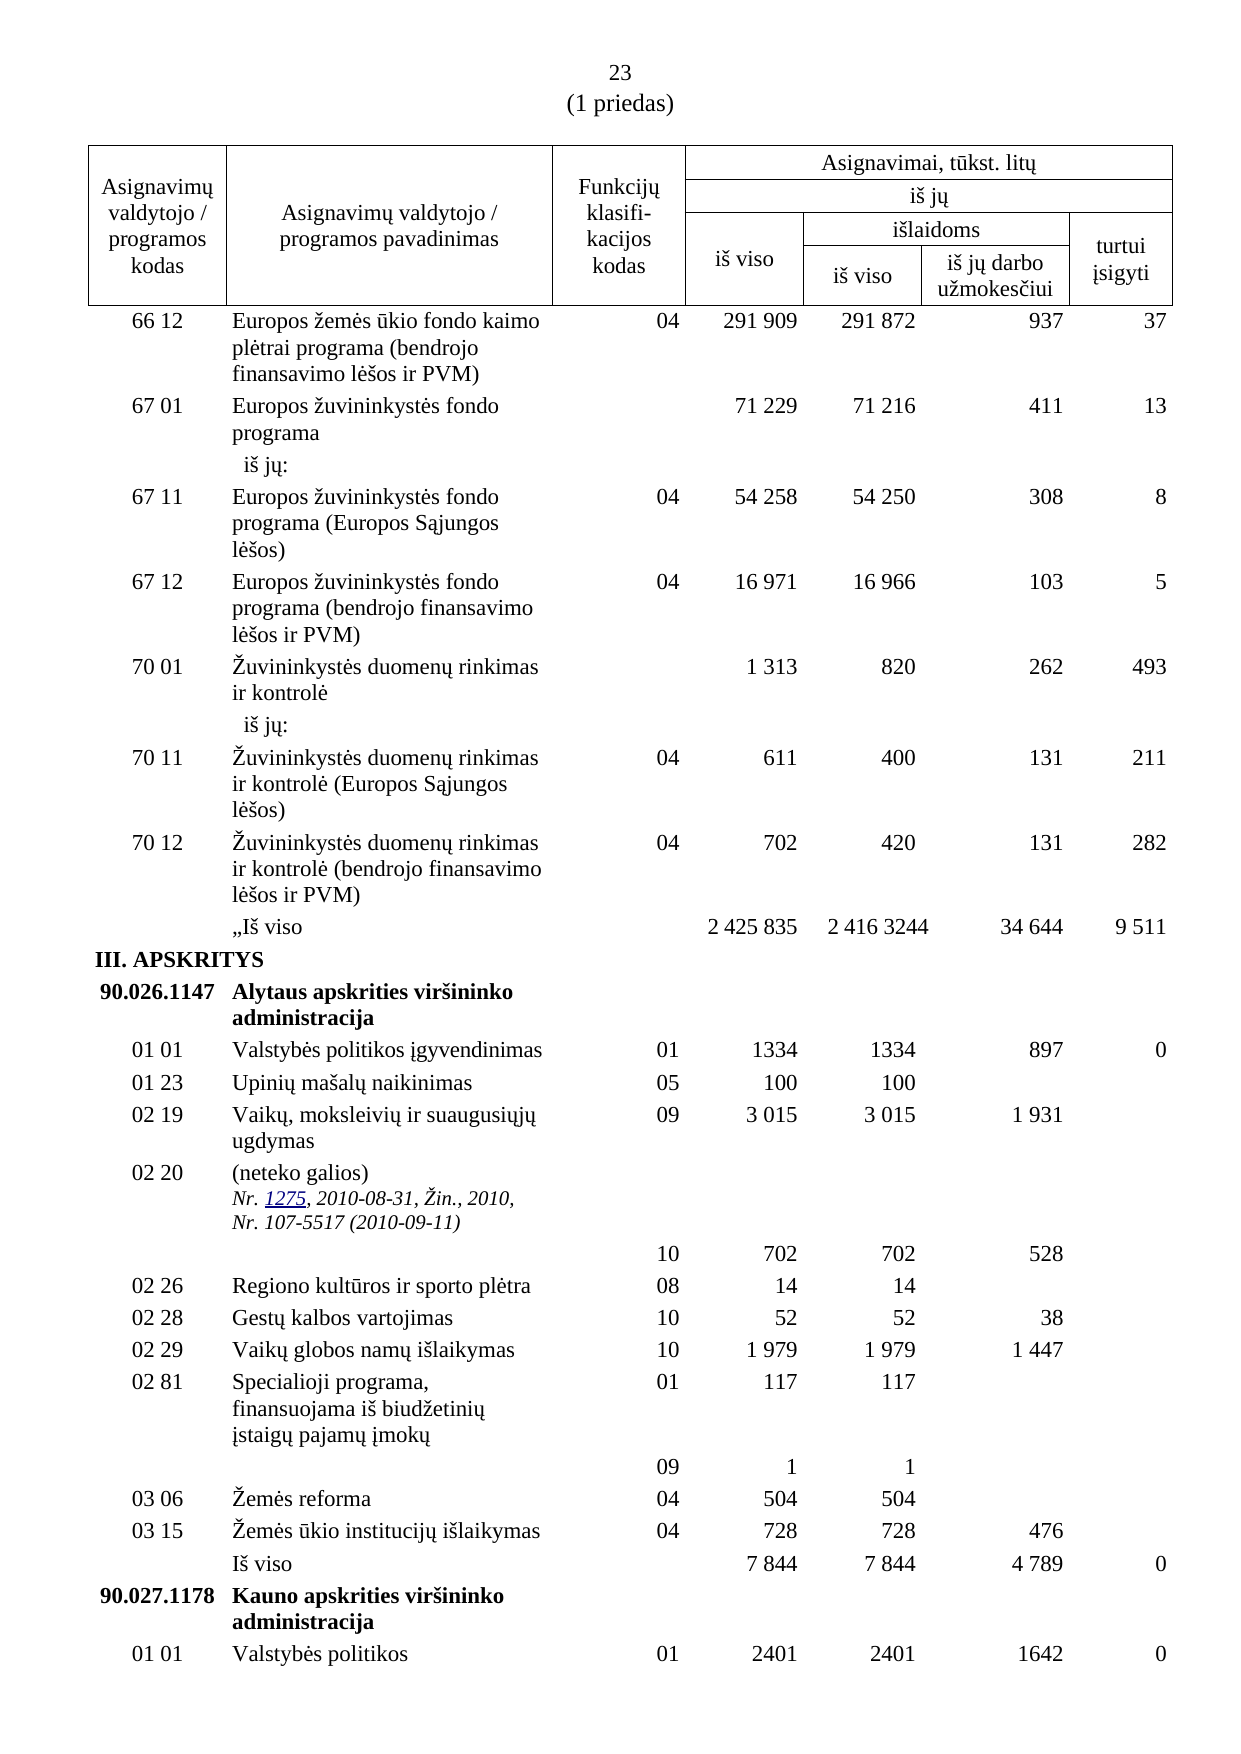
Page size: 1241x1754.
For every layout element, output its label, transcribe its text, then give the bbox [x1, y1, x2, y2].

table_cell [89, 1237, 226, 1269]
table_cell Valstybės politikos įgyvendinimas [226, 1034, 552, 1066]
table_header Asignavimų valdytojo / programos kodas [89, 146, 226, 304]
table_cell 820 [803, 650, 921, 708]
table_cell 02 81 [89, 1365, 226, 1450]
table_cell 04 [553, 565, 685, 650]
table_cell [921, 1450, 1069, 1482]
table_cell iš jų darbo užmokesčiui [922, 246, 1069, 304]
table_cell 67 11 [89, 480, 226, 565]
table_cell 37 [1069, 306, 1172, 389]
table_cell 420 [803, 826, 921, 911]
table_cell 282 [1069, 826, 1172, 911]
table_cell 702 [685, 826, 803, 911]
table_cell 2 416 3244 [803, 911, 921, 943]
table_cell [1069, 1483, 1172, 1515]
table_cell [89, 448, 226, 480]
table_cell 7 844 [685, 1547, 803, 1579]
table_cell 3 015 [803, 1098, 921, 1156]
table_cell [1069, 1579, 1172, 1638]
table_cell 70 01 [89, 650, 226, 708]
table_cell [553, 1547, 685, 1579]
table_cell Žemės reforma [226, 1483, 552, 1515]
table_cell Europos žuvininkystės fondo programa (Europos Sąjungos lėšos) [226, 480, 552, 565]
table_cell [803, 1579, 921, 1638]
table_cell 1334 [803, 1034, 921, 1066]
table_cell 01 [553, 1638, 685, 1670]
table_cell Valstybės politikos [226, 1638, 552, 1670]
table_cell 493 [1069, 650, 1172, 708]
table_cell [89, 911, 226, 943]
table_cell [553, 943, 685, 975]
table_cell iš jų [686, 180, 1172, 212]
table_cell 400 [803, 741, 921, 826]
table_cell 1334 [685, 1034, 803, 1066]
table_cell 1 447 [921, 1333, 1069, 1365]
table_cell 1 931 [921, 1098, 1069, 1156]
table_cell Žemės ūkio institucijų išlaikymas [226, 1515, 552, 1547]
table_cell 90.027.1178 [89, 1579, 226, 1638]
table_cell 52 [803, 1301, 921, 1333]
table_cell [1069, 1098, 1172, 1156]
table_cell 38 [921, 1301, 1069, 1333]
table_cell 03 06 [89, 1483, 226, 1515]
table_cell [921, 1483, 1069, 1515]
table_cell [921, 943, 1069, 975]
table_cell III. APSKRITYS [89, 943, 552, 975]
table_cell [921, 709, 1069, 741]
table_cell 04 [553, 306, 685, 389]
table_cell [1069, 1333, 1172, 1365]
table_cell [553, 390, 685, 448]
table_cell 702 [803, 1237, 921, 1269]
table_cell 702 [685, 1237, 803, 1269]
table_cell 4 789 [921, 1547, 1069, 1579]
table_cell 10 [553, 1301, 685, 1333]
table_cell 02 19 [89, 1098, 226, 1156]
table_cell [553, 911, 685, 943]
table_cell 728 [685, 1515, 803, 1547]
table_cell [921, 1066, 1069, 1098]
table_cell 01 23 [89, 1066, 226, 1098]
table_cell [1069, 1237, 1172, 1269]
table_cell 504 [803, 1483, 921, 1515]
table_cell 09 [553, 1450, 685, 1482]
table_cell Vaikų, moksleivių ir suaugusiųjų ugdymas [226, 1098, 552, 1156]
table_cell 08 [553, 1269, 685, 1301]
table_cell 0 [1069, 1638, 1172, 1670]
table_cell 01 [553, 1365, 685, 1450]
table_cell iš jų: [226, 448, 552, 480]
table_cell 2401 [685, 1638, 803, 1670]
table_cell 100 [803, 1066, 921, 1098]
table_cell [89, 1547, 226, 1579]
table_cell 504 [685, 1483, 803, 1515]
table_cell 411 [921, 390, 1069, 448]
table_cell [803, 1156, 921, 1237]
table_cell 131 [921, 741, 1069, 826]
table_cell [553, 709, 685, 741]
table_cell Iš viso [226, 1547, 552, 1579]
table_cell 05 [553, 1066, 685, 1098]
table_cell 09 [553, 1098, 685, 1156]
table_cell 34 644 [921, 911, 1069, 943]
table_cell 1 [685, 1450, 803, 1482]
table_cell [921, 1365, 1069, 1450]
table_cell 103 [921, 565, 1069, 650]
table_cell 13 [1069, 390, 1172, 448]
table_cell [553, 1579, 685, 1638]
table_cell 04 [553, 1515, 685, 1547]
table_cell 02 26 [89, 1269, 226, 1301]
table_cell 71 216 [803, 390, 921, 448]
table_cell išlaidoms [804, 213, 1069, 245]
table_cell 476 [921, 1515, 1069, 1547]
table_cell 611 [685, 741, 803, 826]
table_cell 1642 [921, 1638, 1069, 1670]
table_cell Vaikų globos namų išlaikymas [226, 1333, 552, 1365]
table_cell [685, 709, 803, 741]
table_cell [803, 943, 921, 975]
table_cell [1069, 1066, 1172, 1098]
table_cell 937 [921, 306, 1069, 389]
table_cell [803, 975, 921, 1033]
table_cell [803, 448, 921, 480]
table_cell 16 971 [685, 565, 803, 650]
table_cell Europos žuvininkystės fondo programa [226, 390, 552, 448]
table_cell Specialioji programa, finansuojama iš biudžetinių įstaigų pajamų įmokų [226, 1365, 552, 1450]
table_cell 131 [921, 826, 1069, 911]
table_cell [553, 975, 685, 1033]
table_cell 04 [553, 480, 685, 565]
table_cell Alytaus apskrities viršininko administracija [226, 975, 552, 1033]
table_cell 70 12 [89, 826, 226, 911]
table_cell [685, 1579, 803, 1638]
table_cell [1069, 975, 1172, 1033]
table_cell 04 [553, 1483, 685, 1515]
table_cell 54 250 [803, 480, 921, 565]
table_cell [553, 1156, 685, 1237]
table_cell 3 015 [685, 1098, 803, 1156]
table_cell 01 01 [89, 1638, 226, 1670]
table_cell iš jų: [226, 709, 552, 741]
table_cell 52 [685, 1301, 803, 1333]
table_cell [685, 975, 803, 1033]
table_cell 03 15 [89, 1515, 226, 1547]
table_cell 2 425 835 [685, 911, 803, 943]
table_cell [803, 709, 921, 741]
table_cell 54 258 [685, 480, 803, 565]
table_cell 04 [553, 741, 685, 826]
table_cell turtui įsigyti [1070, 213, 1172, 304]
table_cell [685, 1156, 803, 1237]
table_cell 728 [803, 1515, 921, 1547]
table_cell 1 [803, 1450, 921, 1482]
table_cell [1069, 1269, 1172, 1301]
table_cell Europos žemės ūkio fondo kaimo plėtrai programa (bendrojo finansavimo lėšos ir PVM) [226, 306, 552, 389]
table_cell Kauno apskrities viršininko administracija [226, 1579, 552, 1638]
table_cell 897 [921, 1034, 1069, 1066]
table_cell 0 [1069, 1547, 1172, 1579]
table_cell [553, 448, 685, 480]
table_cell 10 [553, 1237, 685, 1269]
table_cell 7 844 [803, 1547, 921, 1579]
table_cell [1069, 709, 1172, 741]
table_cell Upinių mašalų naikinimas [226, 1066, 552, 1098]
table_cell 8 [1069, 480, 1172, 565]
table_cell 211 [1069, 741, 1172, 826]
table_cell [1069, 1301, 1172, 1333]
table_cell 291 872 [803, 306, 921, 389]
table_cell 0 [1069, 1034, 1172, 1066]
table_cell [1069, 1515, 1172, 1547]
table_cell 10 [553, 1333, 685, 1365]
table_cell 90.026.1147 [89, 975, 226, 1033]
table_cell [553, 650, 685, 708]
table_cell [685, 943, 803, 975]
table_cell [226, 1450, 552, 1482]
table_cell [921, 1579, 1069, 1638]
table_cell [1069, 1450, 1172, 1482]
table_header Asignavimai, tūkst. litų [686, 146, 1172, 178]
table_cell 71 229 [685, 390, 803, 448]
table_cell 66 12 [89, 306, 226, 389]
table_cell 02 29 [89, 1333, 226, 1365]
table_cell 117 [803, 1365, 921, 1450]
table_cell 67 12 [89, 565, 226, 650]
table_cell 04 [553, 826, 685, 911]
table_cell [921, 1269, 1069, 1301]
table_cell 528 [921, 1237, 1069, 1269]
table_cell 70 11 [89, 741, 226, 826]
table_cell 1 313 [685, 650, 803, 708]
table_cell [1069, 943, 1172, 975]
table_cell 262 [921, 650, 1069, 708]
table_cell 14 [803, 1269, 921, 1301]
table_cell 1 979 [685, 1333, 803, 1365]
table_cell [1069, 1365, 1172, 1450]
table_cell [921, 975, 1069, 1033]
table_cell „Iš viso [226, 911, 552, 943]
table_cell iš viso [686, 213, 803, 304]
table_cell [921, 448, 1069, 480]
table_cell 291 909 [685, 306, 803, 389]
table_cell 9 511 [1069, 911, 1172, 943]
table_cell [685, 448, 803, 480]
table_cell [1069, 1156, 1172, 1237]
table_cell Žuvininkystės duomenų rinkimas ir kontrolė (Europos Sąjungos lėšos) [226, 741, 552, 826]
table_cell 01 [553, 1034, 685, 1066]
table_cell iš viso [804, 246, 921, 304]
table_cell 16 966 [803, 565, 921, 650]
table_cell Žuvininkystės duomenų rinkimas ir kontrolė [226, 650, 552, 708]
table_cell [89, 1450, 226, 1482]
table_cell [921, 1156, 1069, 1237]
table_cell Regiono kultūros ir sporto plėtra [226, 1269, 552, 1301]
table_cell 14 [685, 1269, 803, 1301]
table_cell 2401 [803, 1638, 921, 1670]
table_cell 02 20 [89, 1156, 226, 1237]
table_cell Gestų kalbos vartojimas [226, 1301, 552, 1333]
table_cell 02 28 [89, 1301, 226, 1333]
table_header Funkcijų klasifi- kacijos kodas [553, 146, 685, 304]
table_cell (neteko galios) Nr. 1275, 2010-08-31, Žin., 2010, Nr. 107-5517 (2010-09-11) [226, 1156, 552, 1237]
table_cell Europos žuvininkystės fondo programa (bendrojo finansavimo lėšos ir PVM) [226, 565, 552, 650]
table_cell 1 979 [803, 1333, 921, 1365]
table_cell [226, 1237, 552, 1269]
table_cell [89, 709, 226, 741]
table_cell 01 01 [89, 1034, 226, 1066]
table_cell 117 [685, 1365, 803, 1450]
table_cell Žuvininkystės duomenų rinkimas ir kontrolė (bendrojo finansavimo lėšos ir PVM) [226, 826, 552, 911]
table_cell 308 [921, 480, 1069, 565]
table_cell 67 01 [89, 390, 226, 448]
table_header Asignavimų valdytojo / programos pavadinimas [227, 146, 552, 304]
table_cell [1069, 448, 1172, 480]
table_cell 5 [1069, 565, 1172, 650]
table_cell 100 [685, 1066, 803, 1098]
